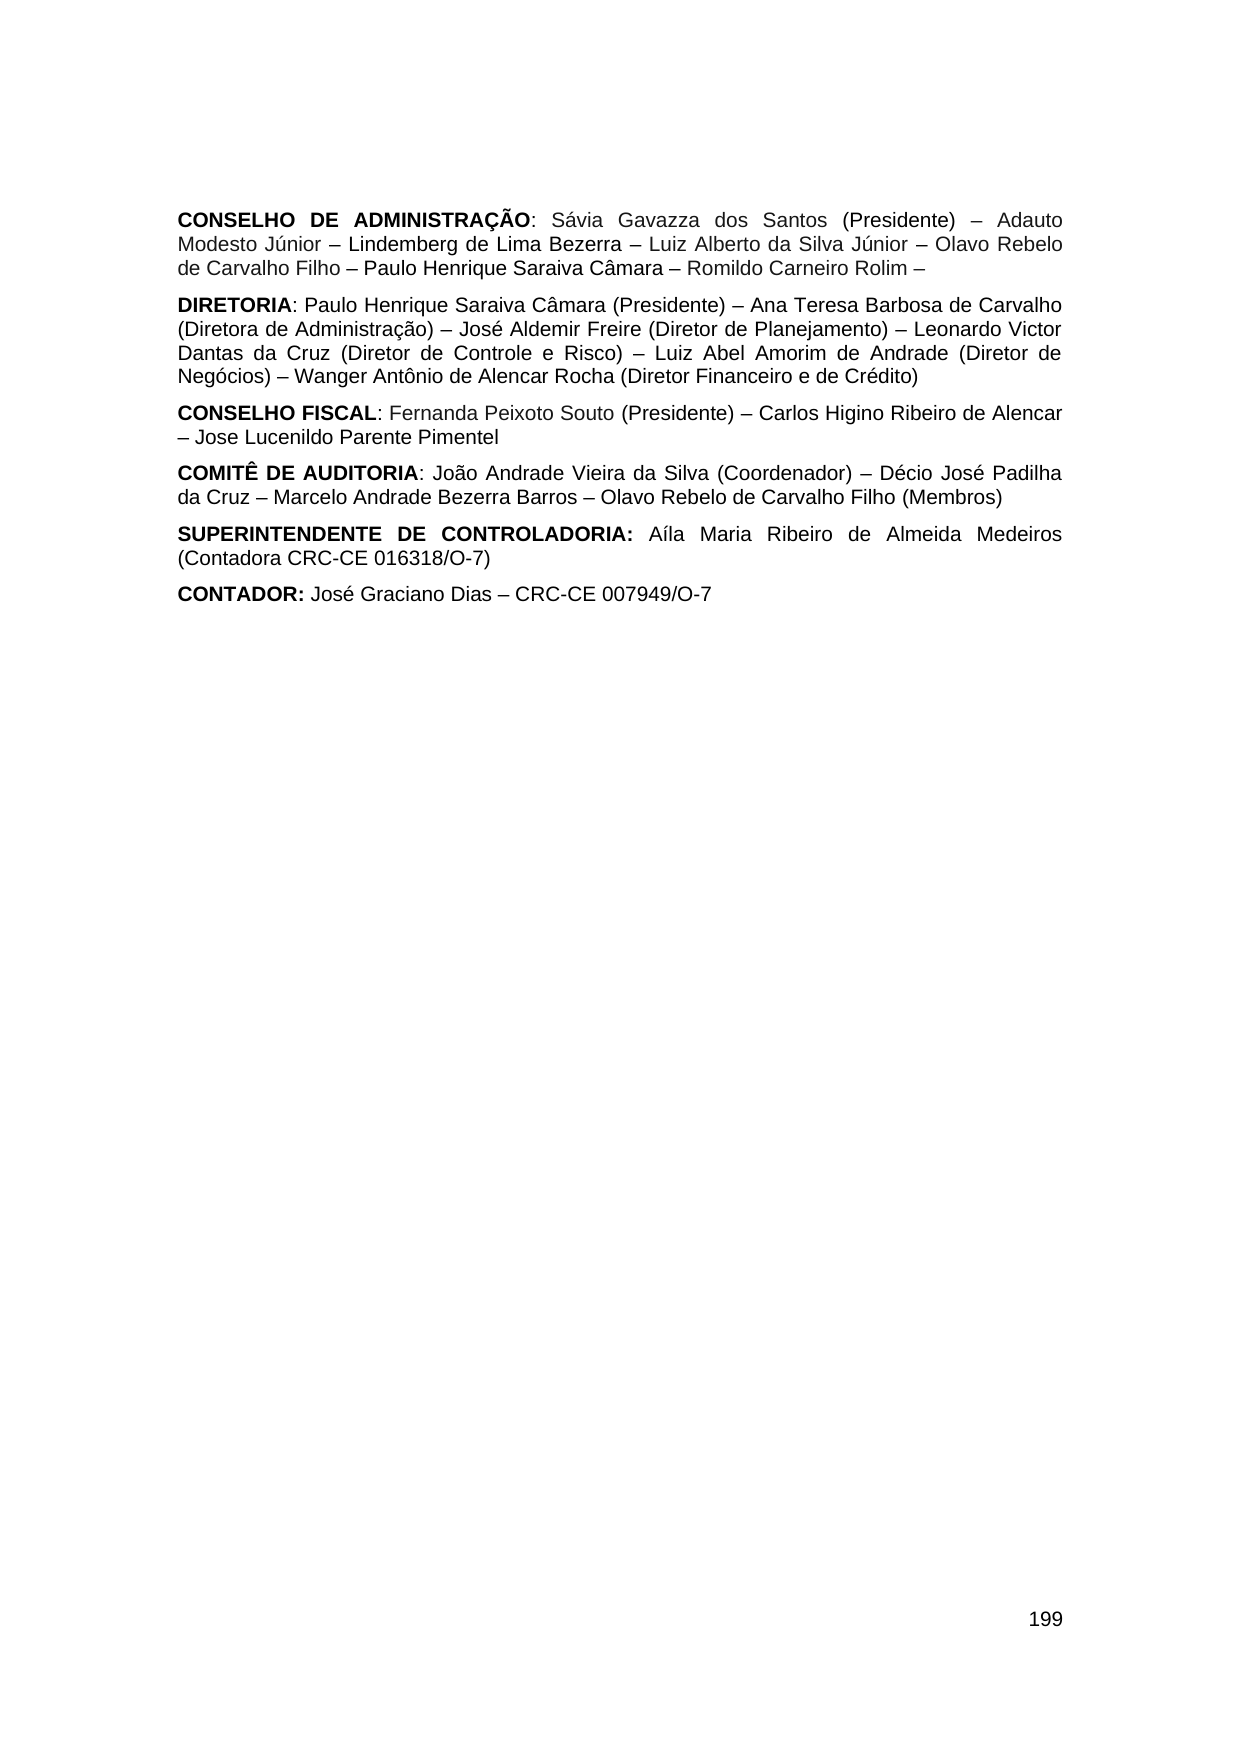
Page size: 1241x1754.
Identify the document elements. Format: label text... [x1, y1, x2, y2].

text SUPERINTENDENTE DE CONTROLADORIA: Aíla Maria Ribeiro de Almeida Medeiros (Contadora CRC-CE 016318/O-7) [177, 522, 1063, 569]
text CONSELHO FISCAL: Fernanda Peixoto Souto (Presidente) – Carlos Higino Ribeiro de Alencar –­ Jose Lucenildo Parente Pimentel [177, 401, 1063, 449]
text DIRETORIA: Paulo Henrique Saraiva Câmara (Presidente) – Ana Teresa Barbosa de Carvalho (Diretora de Administração) – José Aldemir Freire (Diretor de Planejamento) – Leonardo Victor Dantas da Cruz (Diretor de Controle e Risco) – Luiz Abel Amorim de Andrade (Diretor de Negócios) – Wanger Antônio de Alencar Rocha (Diretor Financeiro e de Crédito) [177, 292, 1063, 388]
text CONSELHO DE ADMINISTRAÇÃO: Sávia Gavazza dos Santos (Presidente) – Adauto Modesto Júnior – Lindemberg de Lima Bezerra – Luiz Alberto da Silva Júnior – Olavo Rebelo de Carvalho Filho – Paulo Henrique Saraiva Câmara – Romildo Carneiro Rolim – [177, 208, 1063, 280]
text SIGNATÁRIOS [177, 148, 1063, 172]
text CONTADOR: José Graciano Dias – CRC-CE 007949/O-7 [177, 582, 1063, 606]
text COMITÊ DE AUDITORIA: João Andrade Vieira da Silva (Coordenador) – Décio José Padilha da Cruz – Marcelo Andrade Bezerra Barros – Olavo Rebelo de Carvalho Filho ­(Membros) [177, 461, 1063, 509]
